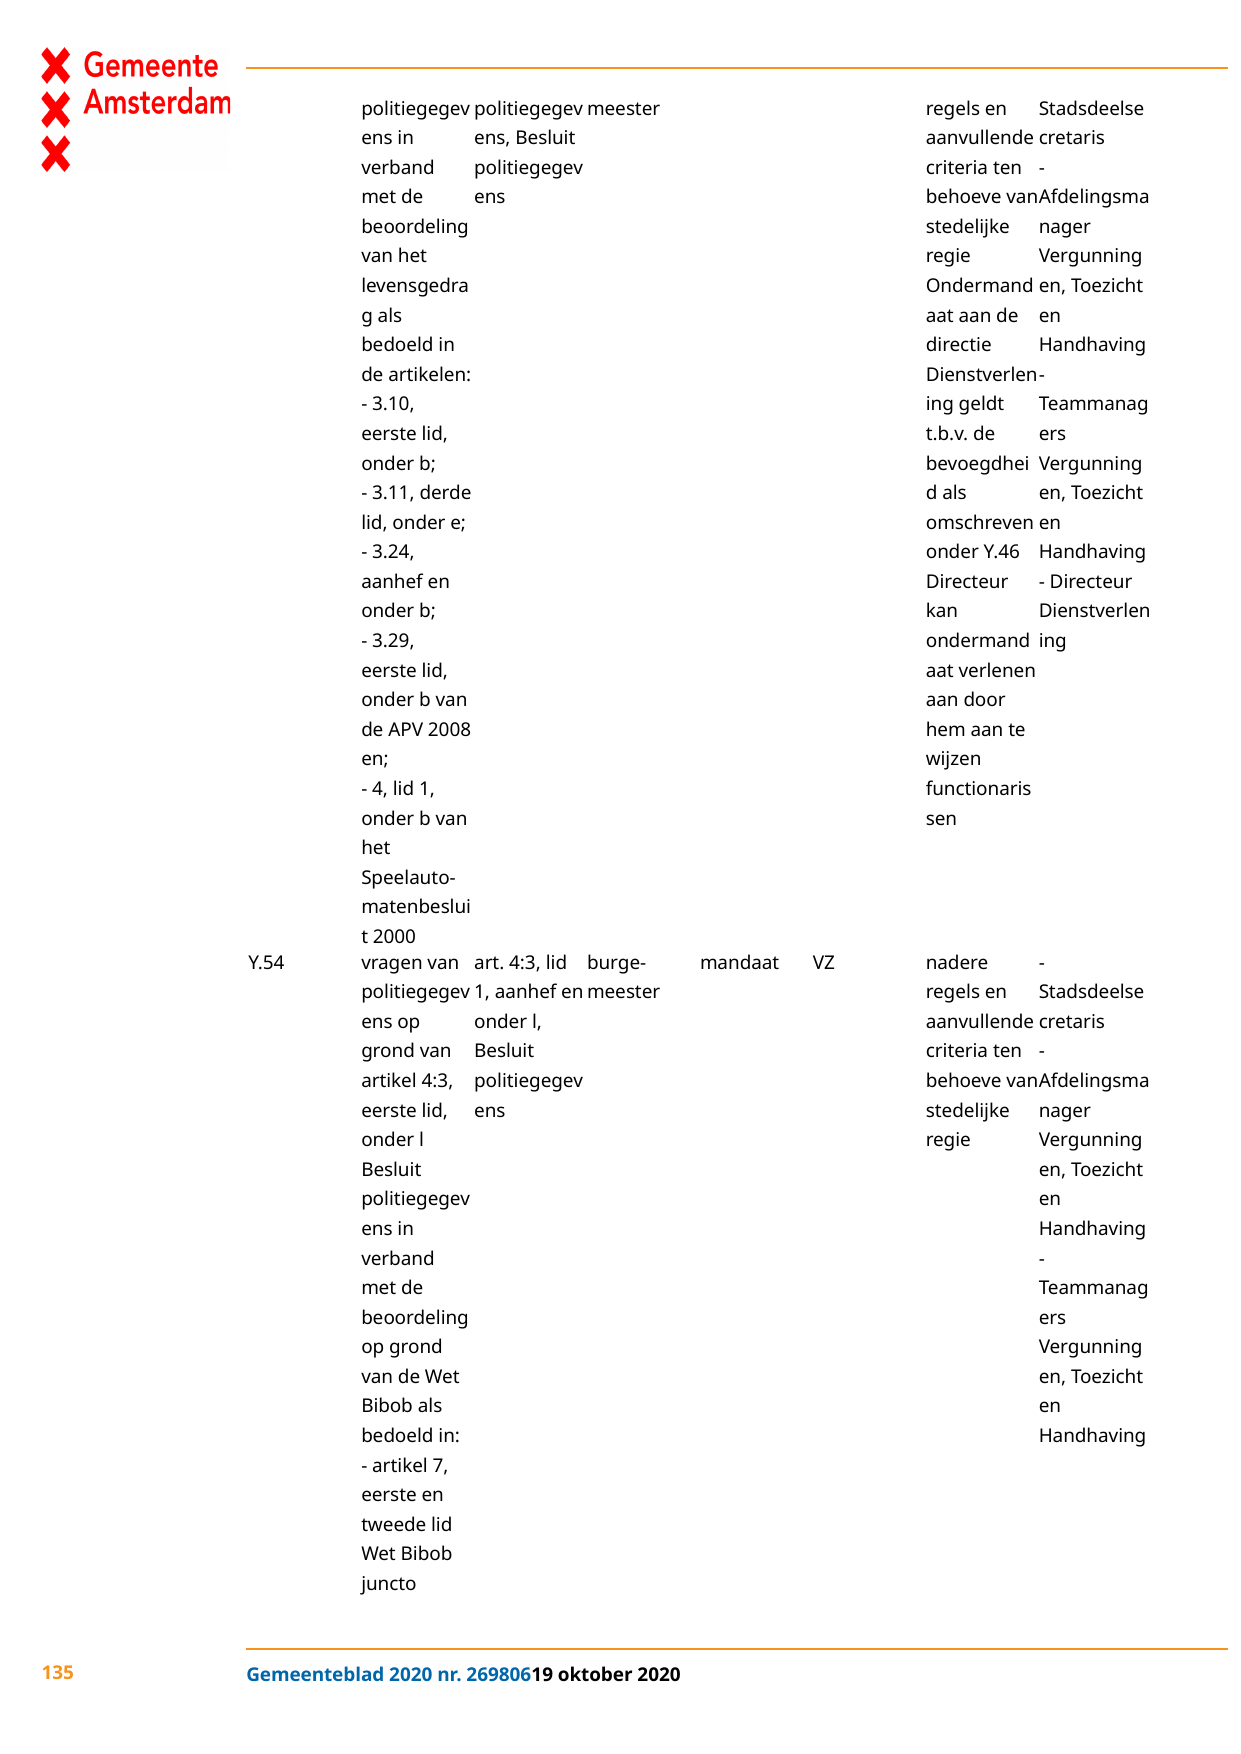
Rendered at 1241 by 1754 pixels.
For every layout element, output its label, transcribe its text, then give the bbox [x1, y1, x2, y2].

picture [41, 47, 231, 172]
table_cell - Stadsdeelsecretaris - Afdelingsmanager Vergunningen, Toezicht en Handhaving - Teammanagers Vergunningen, Toezicht en Handhaving [1039, 949, 1152, 1596]
table_cell politiegegevens, Besluit politiegegevens [474, 95, 587, 949]
table_cell [813, 95, 926, 949]
table_cell mandaat [700, 949, 813, 1596]
table_cell VZ [813, 949, 926, 1596]
table_cell meester [587, 95, 700, 949]
table_cell - Stadsdeelsecretaris - Afdelingsmanager Vergunningen, Toezicht en Handhaving - Teammanagers Vergunningen, Toezicht en Handhaving - Directeur Dienstverlening [1039, 95, 1152, 949]
table_cell politiegegevens in verband met de beoordeling van het levensgedrag als bedoeld in de artikelen: - 3.10, eerste lid, onder b; - 3.11, derde lid, onder e; - 3.24, aanhef en onder b; - 3.29, eerste lid, onder b van de APV 2008 en; - 4, lid 1, onder b van het Speelauto-matenbesluit 2000 [361, 95, 474, 949]
table_cell burge-meester [587, 949, 700, 1596]
table_cell regels en aanvullende criteria ten behoeve van stedelijke regie Ondermandaat aan de directie Dienstverlening geldt t.b.v. de bevoegdheid als omschreven onder Y.46 Directeur kan ondermandaat verlenen aan door hem aan te wijzen functionarissen [926, 95, 1038, 949]
table_cell vragen van politiegegevens op grond van artikel 4:3, eerste lid, onder l Besluit politiegegevens in verband met de beoordeling op grond van de Wet Bibob als bedoeld in: - artikel 7, eerste en tweede lid Wet Bibob juncto [361, 949, 474, 1596]
table_cell Y.54 [248, 949, 361, 1596]
table_cell [248, 95, 361, 949]
table_cell art. 4:3, lid 1, aanhef en onder l, Besluit politiegegevens [474, 949, 587, 1596]
table_cell [700, 95, 813, 949]
table_cell nadere regels en aanvullende criteria ten behoeve van stedelijke regie [926, 949, 1038, 1596]
